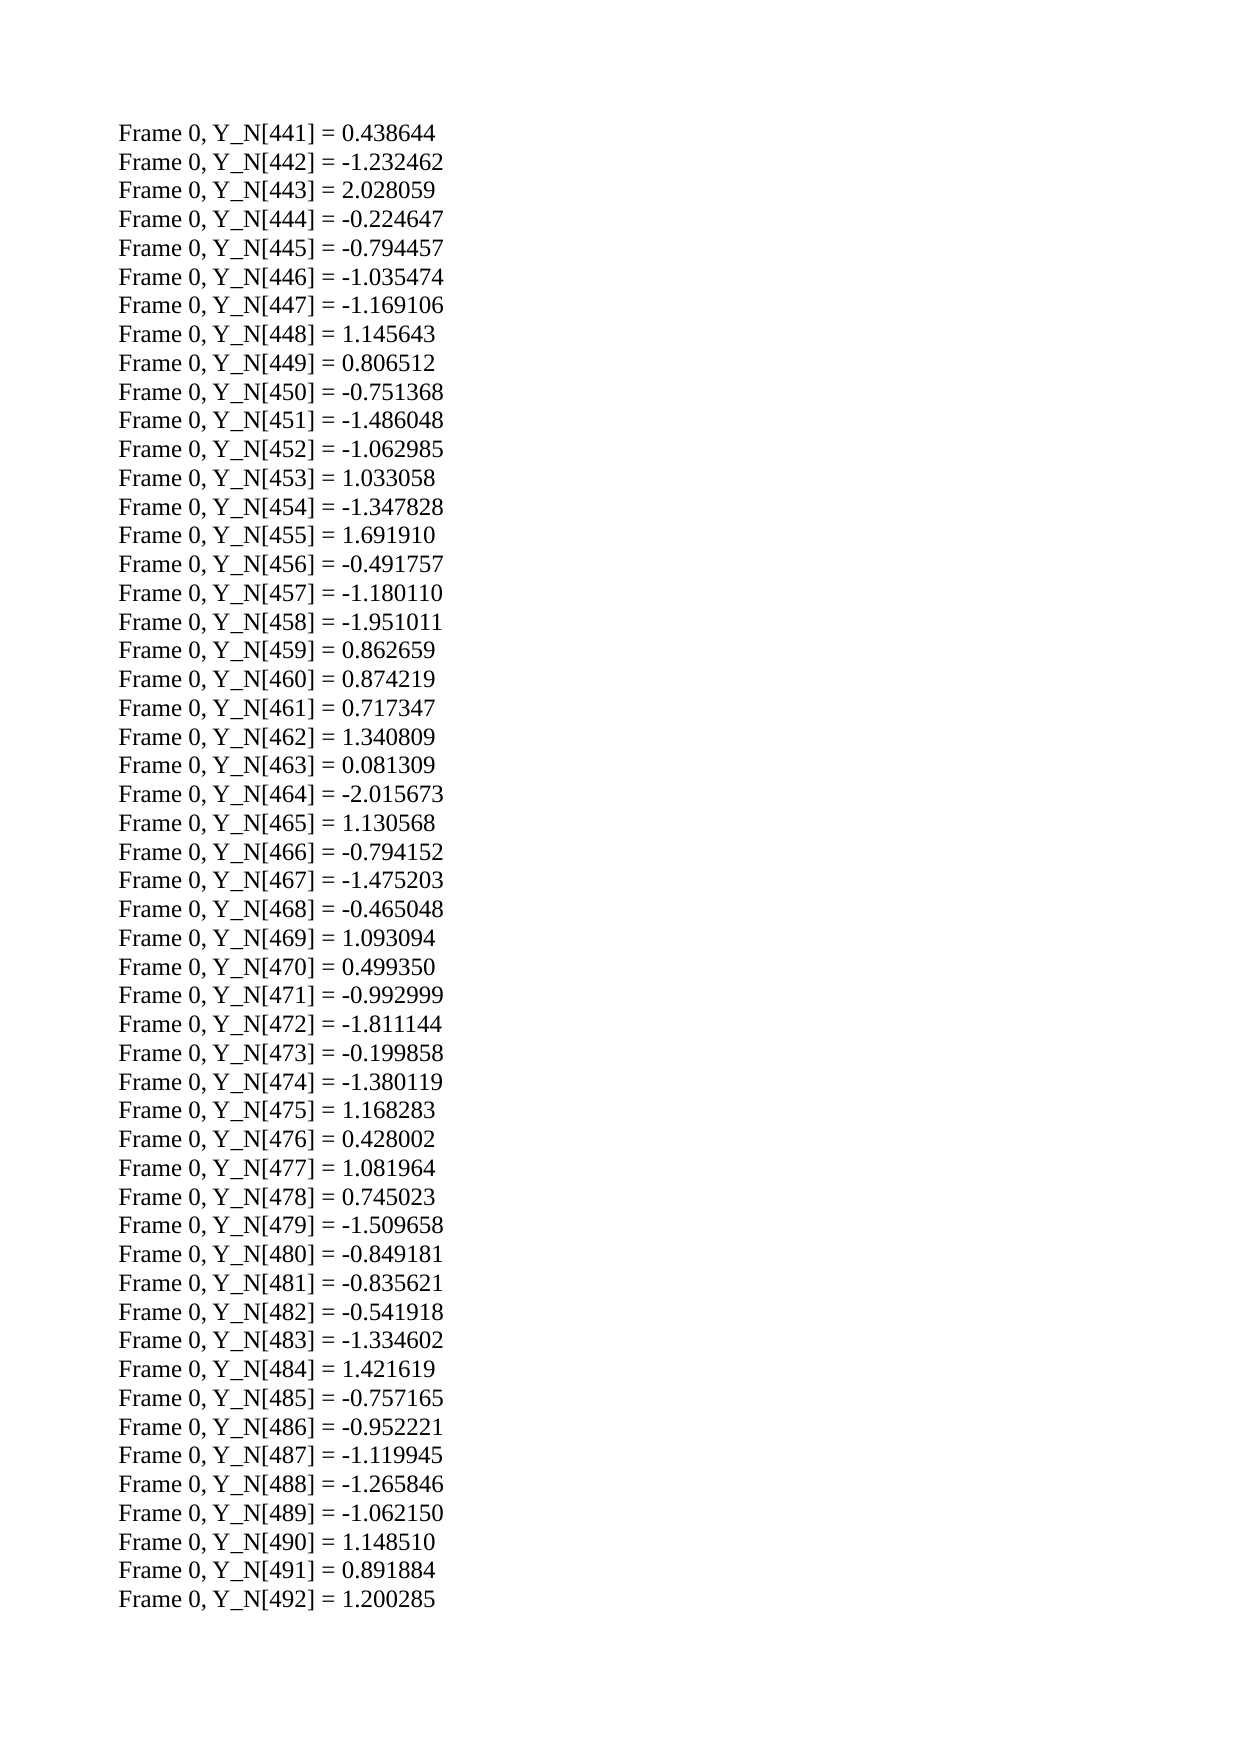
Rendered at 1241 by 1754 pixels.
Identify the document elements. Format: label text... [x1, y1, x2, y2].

text Frame 0, Y_N[484] = 1.421619 [118, 1354, 1122, 1383]
text Frame 0, Y_N[481] = -0.835621 [118, 1268, 1122, 1297]
text Frame 0, Y_N[486] = -0.952221 [118, 1412, 1122, 1441]
text Frame 0, Y_N[450] = -0.751368 [118, 377, 1122, 406]
text Frame 0, Y_N[444] = -0.224647 [118, 204, 1122, 233]
text Frame 0, Y_N[491] = 0.891884 [118, 1556, 1122, 1584]
text Frame 0, Y_N[485] = -0.757165 [118, 1383, 1122, 1412]
text Frame 0, Y_N[467] = -1.475203 [118, 866, 1122, 894]
text Frame 0, Y_N[489] = -1.062150 [118, 1498, 1122, 1527]
text Frame 0, Y_N[442] = -1.232462 [118, 147, 1122, 176]
text Frame 0, Y_N[451] = -1.486048 [118, 406, 1122, 434]
text Frame 0, Y_N[460] = 0.874219 [118, 664, 1122, 693]
text Frame 0, Y_N[475] = 1.168283 [118, 1096, 1122, 1124]
text Frame 0, Y_N[448] = 1.145643 [118, 319, 1122, 348]
text Frame 0, Y_N[463] = 0.081309 [118, 751, 1122, 779]
text Frame 0, Y_N[477] = 1.081964 [118, 1153, 1122, 1182]
text Frame 0, Y_N[476] = 0.428002 [118, 1124, 1122, 1153]
text Frame 0, Y_N[445] = -0.794457 [118, 233, 1122, 262]
text Frame 0, Y_N[452] = -1.062985 [118, 434, 1122, 463]
text Frame 0, Y_N[471] = -0.992999 [118, 981, 1122, 1009]
text Frame 0, Y_N[490] = 1.148510 [118, 1527, 1122, 1556]
text Frame 0, Y_N[464] = -2.015673 [118, 779, 1122, 808]
text Frame 0, Y_N[454] = -1.347828 [118, 492, 1122, 521]
text Frame 0, Y_N[446] = -1.035474 [118, 262, 1122, 291]
text Frame 0, Y_N[470] = 0.499350 [118, 952, 1122, 981]
text Frame 0, Y_N[487] = -1.119945 [118, 1441, 1122, 1469]
text Frame 0, Y_N[447] = -1.169106 [118, 291, 1122, 319]
text Frame 0, Y_N[482] = -0.541918 [118, 1297, 1122, 1326]
text Frame 0, Y_N[453] = 1.033058 [118, 463, 1122, 492]
text Frame 0, Y_N[488] = -1.265846 [118, 1469, 1122, 1498]
text Frame 0, Y_N[455] = 1.691910 [118, 521, 1122, 549]
text Frame 0, Y_N[466] = -0.794152 [118, 837, 1122, 866]
text Frame 0, Y_N[478] = 0.745023 [118, 1182, 1122, 1211]
text Frame 0, Y_N[465] = 1.130568 [118, 808, 1122, 837]
text Frame 0, Y_N[474] = -1.380119 [118, 1067, 1122, 1096]
text Frame 0, Y_N[468] = -0.465048 [118, 894, 1122, 923]
text Frame 0, Y_N[449] = 0.806512 [118, 348, 1122, 377]
text Frame 0, Y_N[457] = -1.180110 [118, 578, 1122, 607]
text Frame 0, Y_N[443] = 2.028059 [118, 176, 1122, 204]
text Frame 0, Y_N[469] = 1.093094 [118, 923, 1122, 952]
text Frame 0, Y_N[462] = 1.340809 [118, 722, 1122, 751]
text Frame 0, Y_N[480] = -0.849181 [118, 1239, 1122, 1268]
text Frame 0, Y_N[459] = 0.862659 [118, 636, 1122, 664]
text Frame 0, Y_N[456] = -0.491757 [118, 549, 1122, 578]
text Frame 0, Y_N[492] = 1.200285 [118, 1584, 1122, 1613]
text Frame 0, Y_N[483] = -1.334602 [118, 1326, 1122, 1354]
text Frame 0, Y_N[472] = -1.811144 [118, 1009, 1122, 1038]
text Frame 0, Y_N[458] = -1.951011 [118, 607, 1122, 636]
text Frame 0, Y_N[473] = -0.199858 [118, 1038, 1122, 1067]
text Frame 0, Y_N[479] = -1.509658 [118, 1211, 1122, 1239]
text Frame 0, Y_N[441] = 0.438644 [118, 118, 1122, 147]
text Frame 0, Y_N[461] = 0.717347 [118, 693, 1122, 722]
